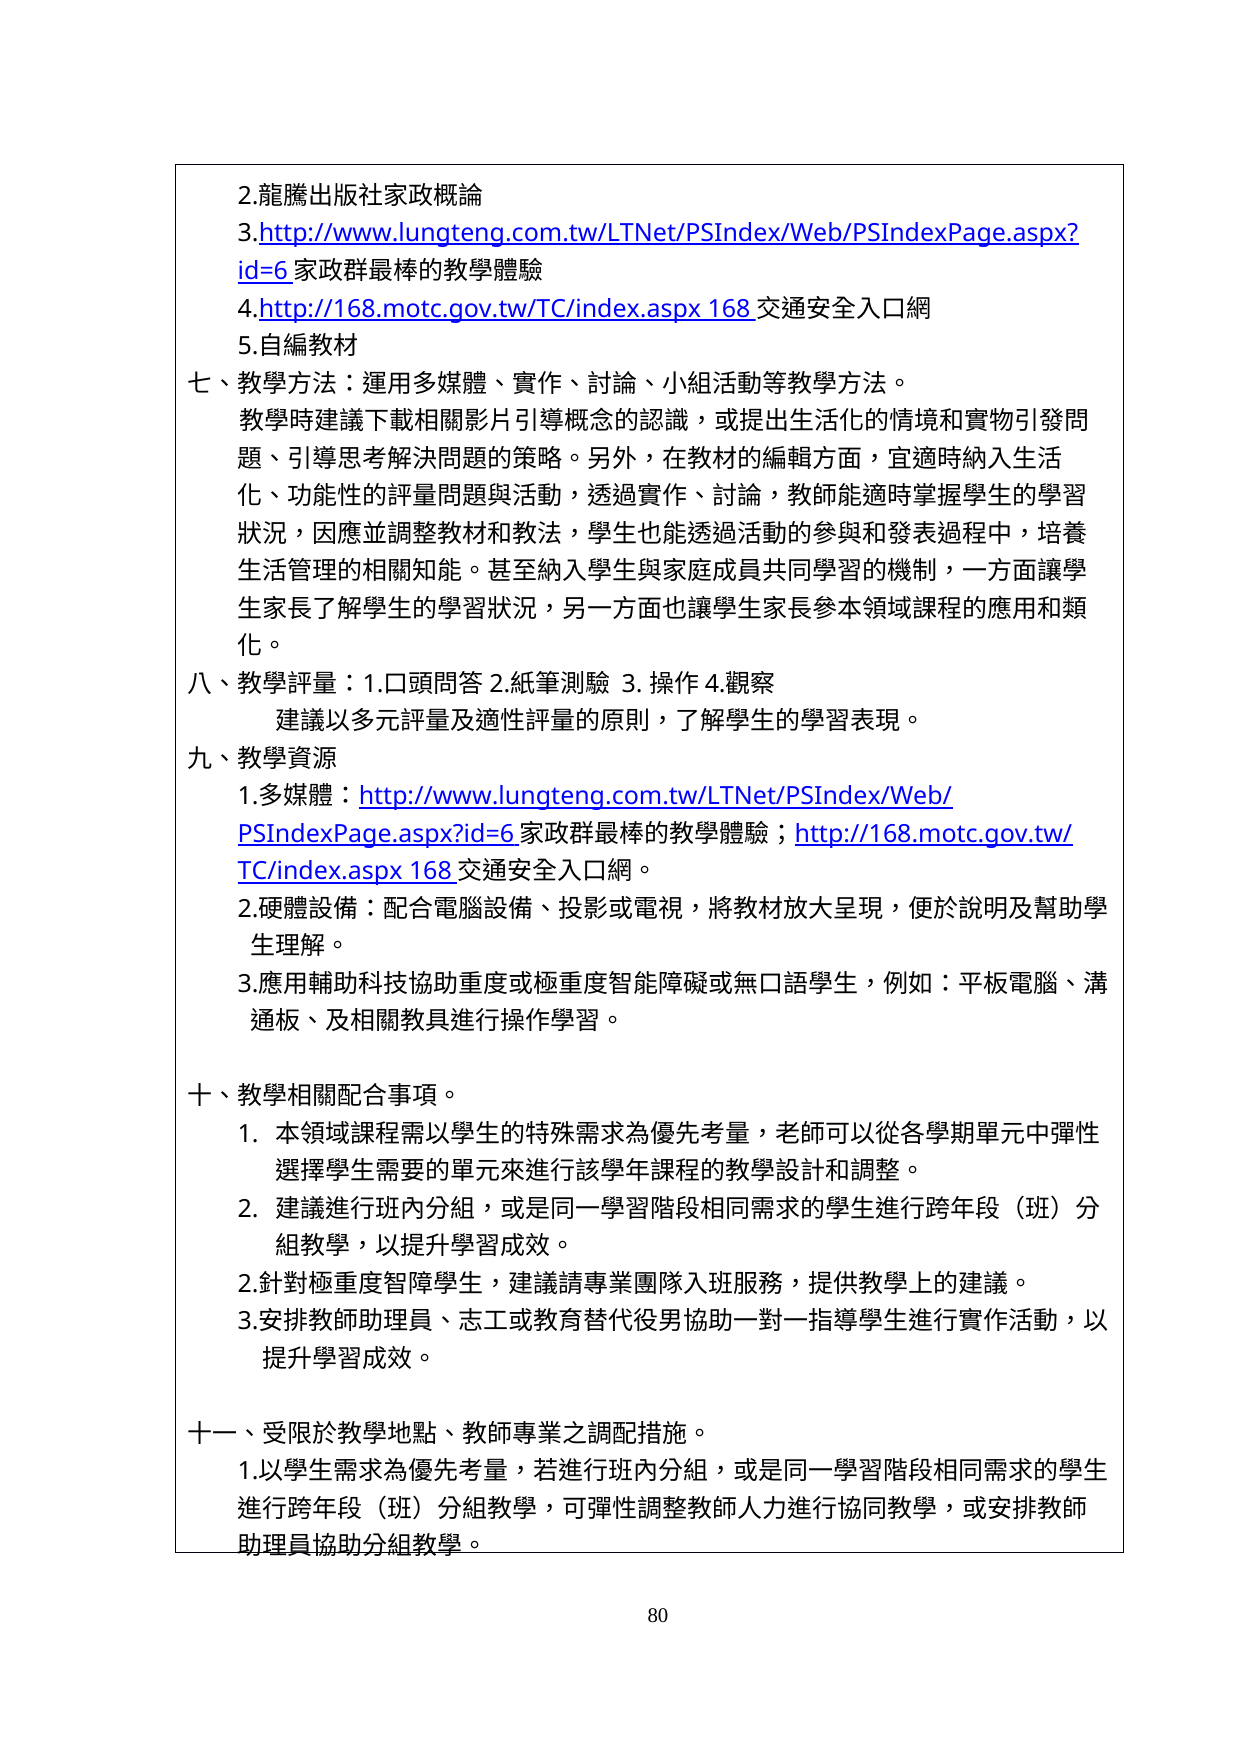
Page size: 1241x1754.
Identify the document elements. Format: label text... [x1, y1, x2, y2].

table_cell 2.龍騰出版社家政概論 3.http://www.lungteng.com.tw/LTNet/PSIndex/Web/PSIndexPage.aspx?id=6家政群最棒的教學體驗 4.http://168.motc.gov.tw/TC/index.aspx 168交通安全入口網 5.自編教材 七、教學方法：運用多媒體、實作、討論、小組活動等教學方法。 教學時建議下載相關影片引導概念的認識，或提出生活化的情境和實物引發問題、引導思考解決問題的策略。另外，在教材的編輯方面，宜適時納入生活化、功能性的評量問題與活動，透過實作、討論，教師能適時掌握學生的學習狀況，因應並調整教材和教法，學生也能透過活動的參與和發表過程中，培養生活管理的相關知能。甚至納入學生與家庭成員共同學習的機制，一方面讓學生家長了解學生的學習狀況，另一方面也讓學生家長參本領域課程的應用和類化。 八、教學評量：1.口頭問答 2.紙筆測驗 3. 操作 4.觀察 建議以多元評量及適性評量的原則，了解學生的學習表現。 九、教學資源 1.多媒體：http://www.lungteng.com.tw/LTNet/PSIndex/Web/PSIndexPage.aspx?id=6家政群最棒的教學體驗；http://168.motc.gov.tw/TC/index.aspx 168交通安全入口網。 2.硬體設備：配合電腦設備、投影或電視，將教材放大呈現，便於說明及幫助學生理解。 3.應用輔助科技協助重度或極重度智能障礙或無口語學生，例如：平板電腦、溝通板、及相關教具進行操作學習。 十、教學相關配合事項。 本領域課程需以學生的特殊需求為優先考量，老師可以從各學期單元中彈性選擇學生需要的單元來進行該學年課程的教學設計和調整。 建議進行班內分組，或是同一學習階段相同需求的學生進行跨年段（班）分組教學，以提升學習成效。 2.針對極重度智障學生，建議請專業團隊入班服務，提供教學上的建議。 3.安排教師助理員、志工或教育替代役男協助一對一指導學生進行實作活動，以提升學習成效。 十一、受限於教學地點、教師專業之調配措施。 1.以學生需求為優先考量，若進行班內分組，或是同一學習階段相同需求的學生進行跨年段（班）分組教學，可彈性調整教師人力進行協同教學，或安排教師助理員協助分組教學。 [176, 165, 1123, 1552]
